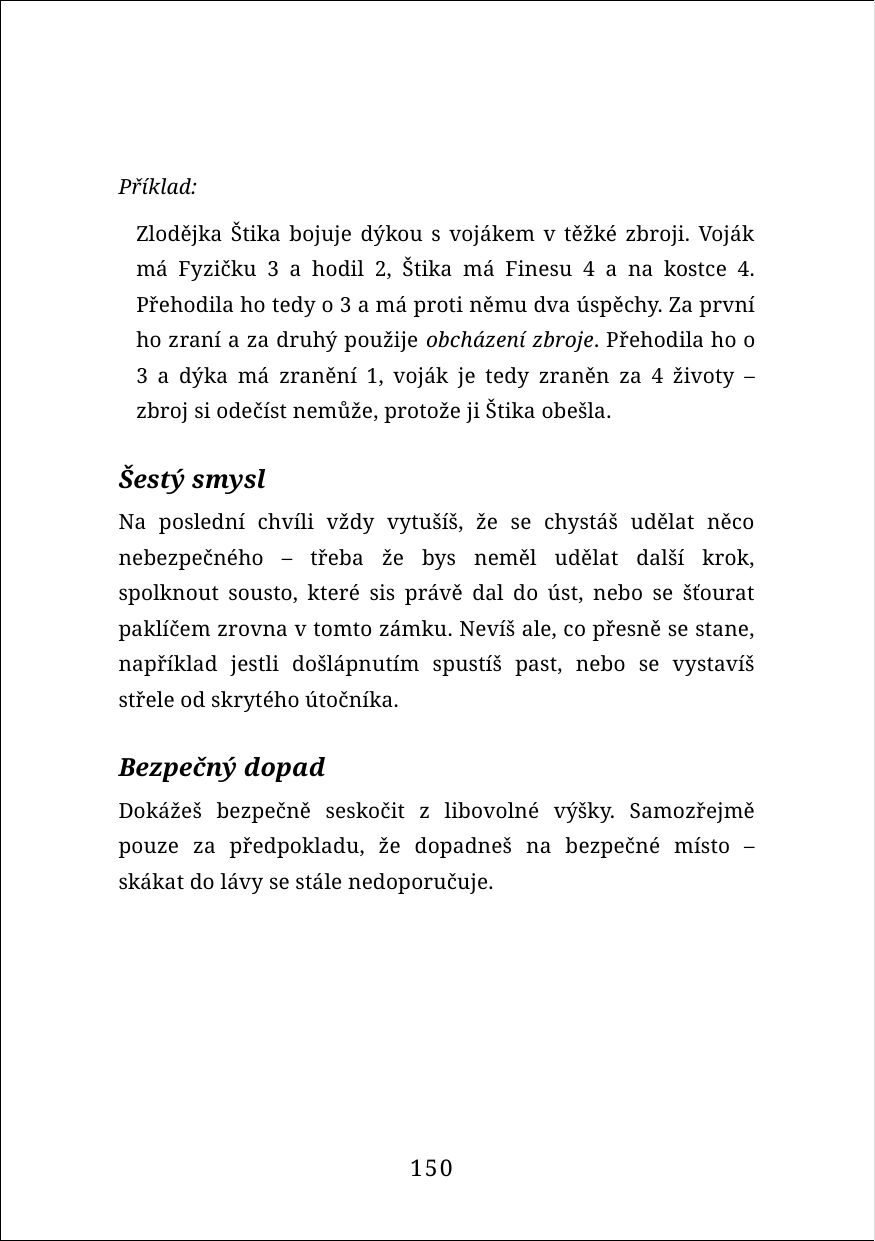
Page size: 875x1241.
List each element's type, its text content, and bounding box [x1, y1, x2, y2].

subtitle Bezpečný dopad [118, 750, 756, 784]
text Příklad: [118, 172, 756, 200]
text Zlodějka Štika bojuje dýkou s vojákem v těžké zbroji. Voják má Fyzičku 3 a hodil 2, Štika má Finesu 4 a na kostce 4. Přehodila ho tedy o 3 a má proti němu dva úspěchy. Za první ho zraní a za druhý použije obcházení zbroje. Přehodila ho o 3 a dýka má zranění 1, voják je tedy zraněn za 4 životy – zbroj si odečíst nemůže, protože ji Štika obešla. [136, 219, 756, 425]
text Dokážeš bezpečně seskočit z libovolné výšky. Samozřejmě pouze za předpokladu, že dopadneš na bezpečné místo – skákat do lávy se stále nedoporučuje. [118, 796, 756, 895]
text Na poslední chvíli vždy vytušíš, že se chystáš udělat něco nebezpečného – třeba že bys neměl udělat další krok, spolknout sousto, které sis právě dal do úst, nebo se šťourat paklíčem zrovna v tomto zámku. Nevíš ale, co přesně se stane, například jestli došlápnutím spustíš past, nebo se vystavíš střele od skrytého útočníka. [118, 507, 756, 713]
subtitle Šestý smysl [118, 462, 756, 496]
